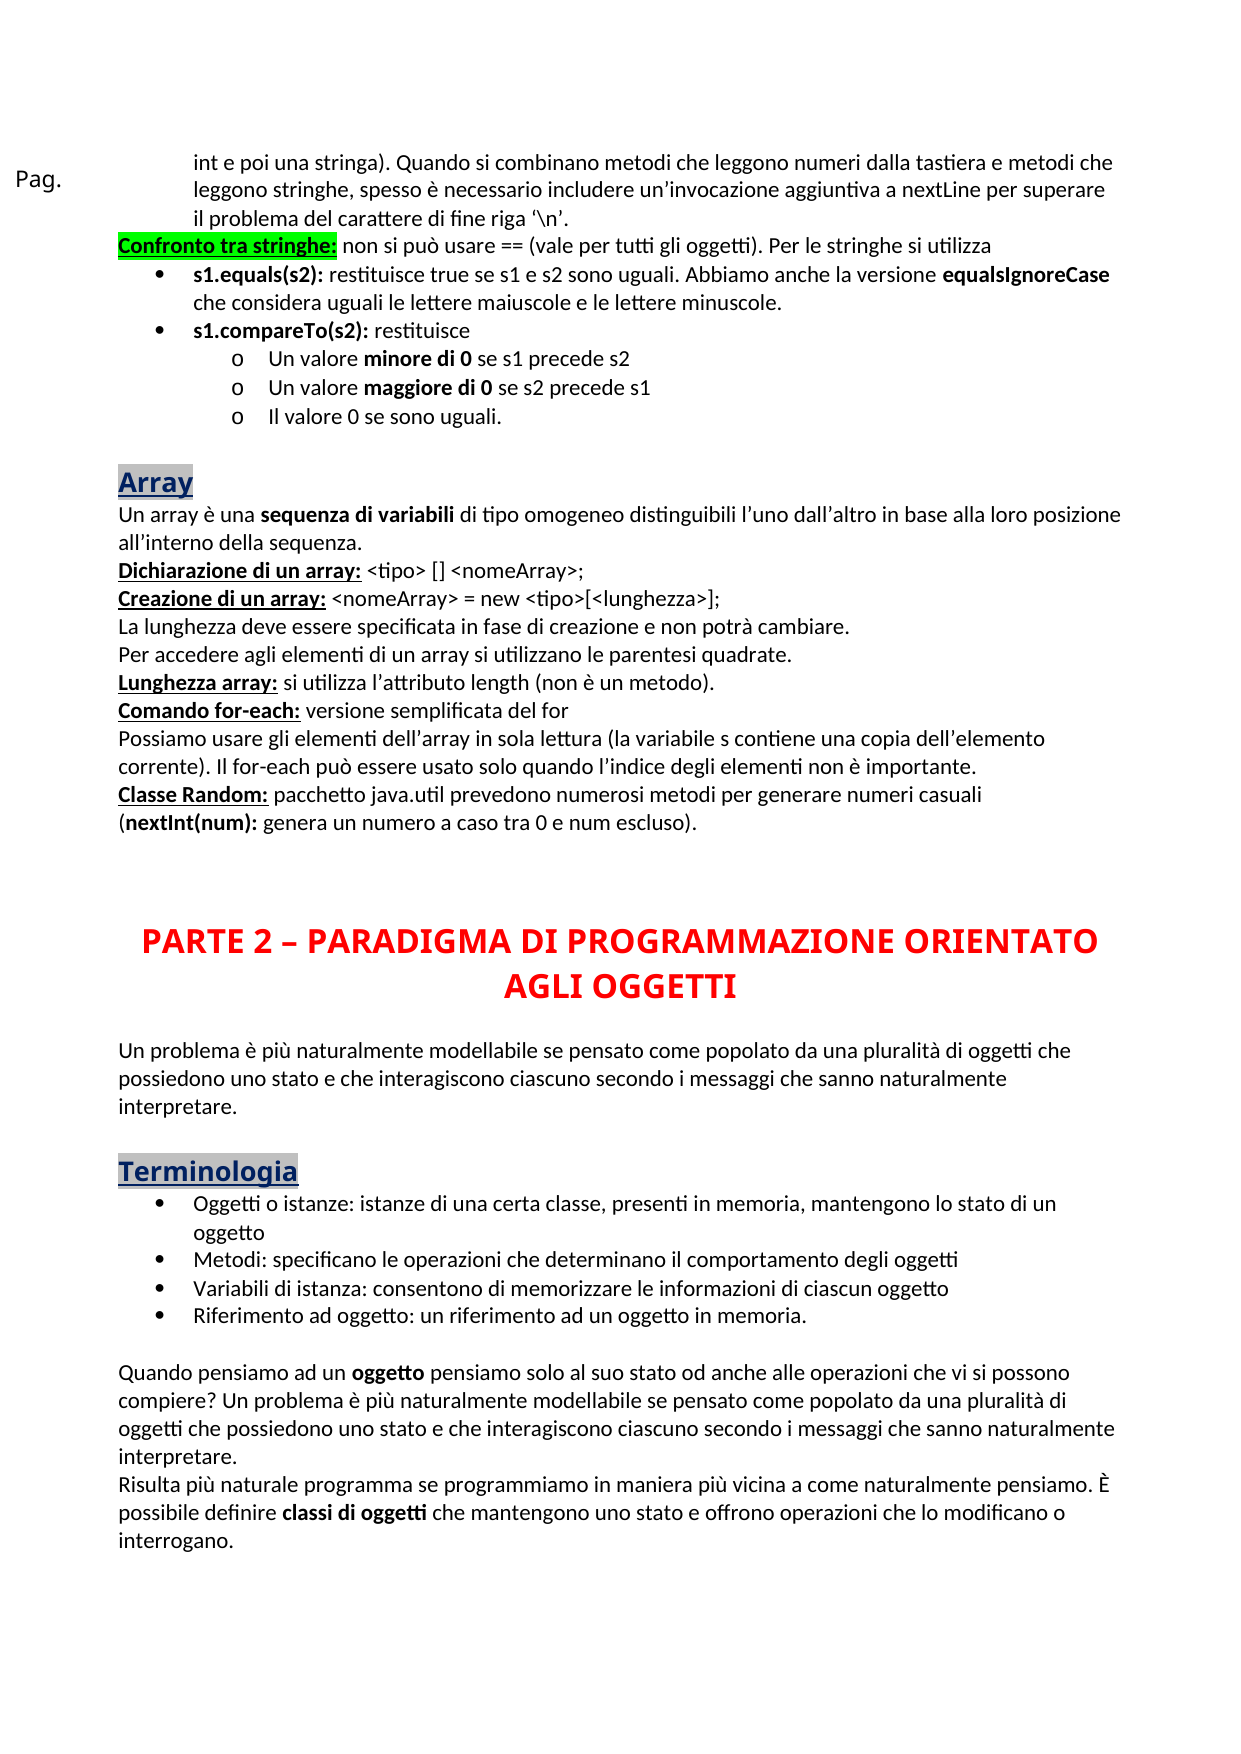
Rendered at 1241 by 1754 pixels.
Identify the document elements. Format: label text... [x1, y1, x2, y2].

subtitle Array [118, 463, 1122, 500]
subtitle Terminologia [118, 1153, 1122, 1189]
text Lunghezza array: si utilizza l’attributo length (non è un metodo). [118, 668, 1122, 696]
list Oggetti o istanze: istanze di una certa classe, presenti in memoria, mantengono lo stato di un oggetto [156, 1189, 1122, 1246]
text Confronto tra stringhe: non si può usare == (vale per tutti gli oggetti). Per le stringhe si utilizza [118, 232, 1122, 260]
list s1.compareTo(s2): restituisce [156, 316, 1122, 344]
subtitle PARTE 2 – PARADIGMA DI PROGRAMMAZIONE ORIENTATO AGLI OGGETTI [118, 918, 1122, 1008]
list Riferimento ad oggetto: un riferimento ad un oggetto in memoria. [156, 1302, 1122, 1330]
text La lunghezza deve essere specificata in fase di creazione e non potrà cambiare. [118, 612, 1122, 640]
text Un array è una sequenza di variabili di tipo omogeneo distinguibili l’uno dall’altro in base alla loro posizione all’interno della sequenza. [118, 500, 1122, 556]
text Classe Random: pacchetto java.util prevedono numerosi metodi per generare numeri casuali (nextInt(num): genera un numero a caso tra 0 e num escluso). [118, 781, 1122, 837]
text Comando for-each: versione semplificata del for [118, 696, 1122, 724]
text Creazione di un array: <nomeArray> = new <tipo>[<lunghezza>]; [118, 584, 1122, 612]
list int e poi una stringa). Quando si combinano metodi che leggono numeri dalla tastiera e metodi che leggono stringhe, spesso è necessario includere un’invocazione aggiuntiva a nextLine per superare il problema del carattere di fine riga ‘\n’. [156, 148, 1122, 232]
text Risulta più naturale programma se programmiamo in maniera più vicina a come naturalmente pensiamo. È possibile definire classi di oggetti che mantengono uno stato e offrono operazioni che lo modificano o interrogano. [118, 1470, 1122, 1554]
list Variabili di istanza: consentono di memorizzare le informazioni di ciascun oggetto [156, 1274, 1122, 1302]
text Quando pensiamo ad un oggetto pensiamo solo al suo stato od anche alle operazioni che vi si possono compiere? Un problema è più naturalmente modellabile se pensato come popolato da una pluralità di oggetti che possiedono uno stato e che interagiscono ciascuno secondo i messaggi che sanno naturalmente interpretare. [118, 1358, 1122, 1470]
text Un problema è più naturalmente modellabile se pensato come popolato da una pluralità di oggetti che possiedono uno stato e che interagiscono ciascuno secondo i messaggi che sanno naturalmente interpretare. [118, 1036, 1122, 1121]
text Dichiarazione di un array: <tipo> [] <nomeArray>; [118, 556, 1122, 584]
text Possiamo usare gli elementi dell’array in sola lettura (la variabile s contiene una copia dell’elemento corrente). Il for-each può essere usato solo quando l’indice degli elementi non è importante. [118, 724, 1122, 781]
list s1.equals(s2): restituisce true se s1 e s2 sono uguali. Abbiamo anche la versione equalsIgnoreCase che considera uguali le lettere maiuscole e le lettere minuscole. [156, 260, 1122, 316]
list Metodi: specificano le operazioni che determinano il comportamento degli oggetti [156, 1246, 1122, 1274]
list Un valore maggiore di 0 se s2 precede s1 [231, 373, 1122, 402]
text Per accedere agli elementi di un array si utilizzano le parentesi quadrate. [118, 640, 1122, 668]
list Il valore 0 se sono uguali. [231, 402, 1122, 431]
list Un valore minore di 0 se s1 precede s2 [231, 344, 1122, 373]
